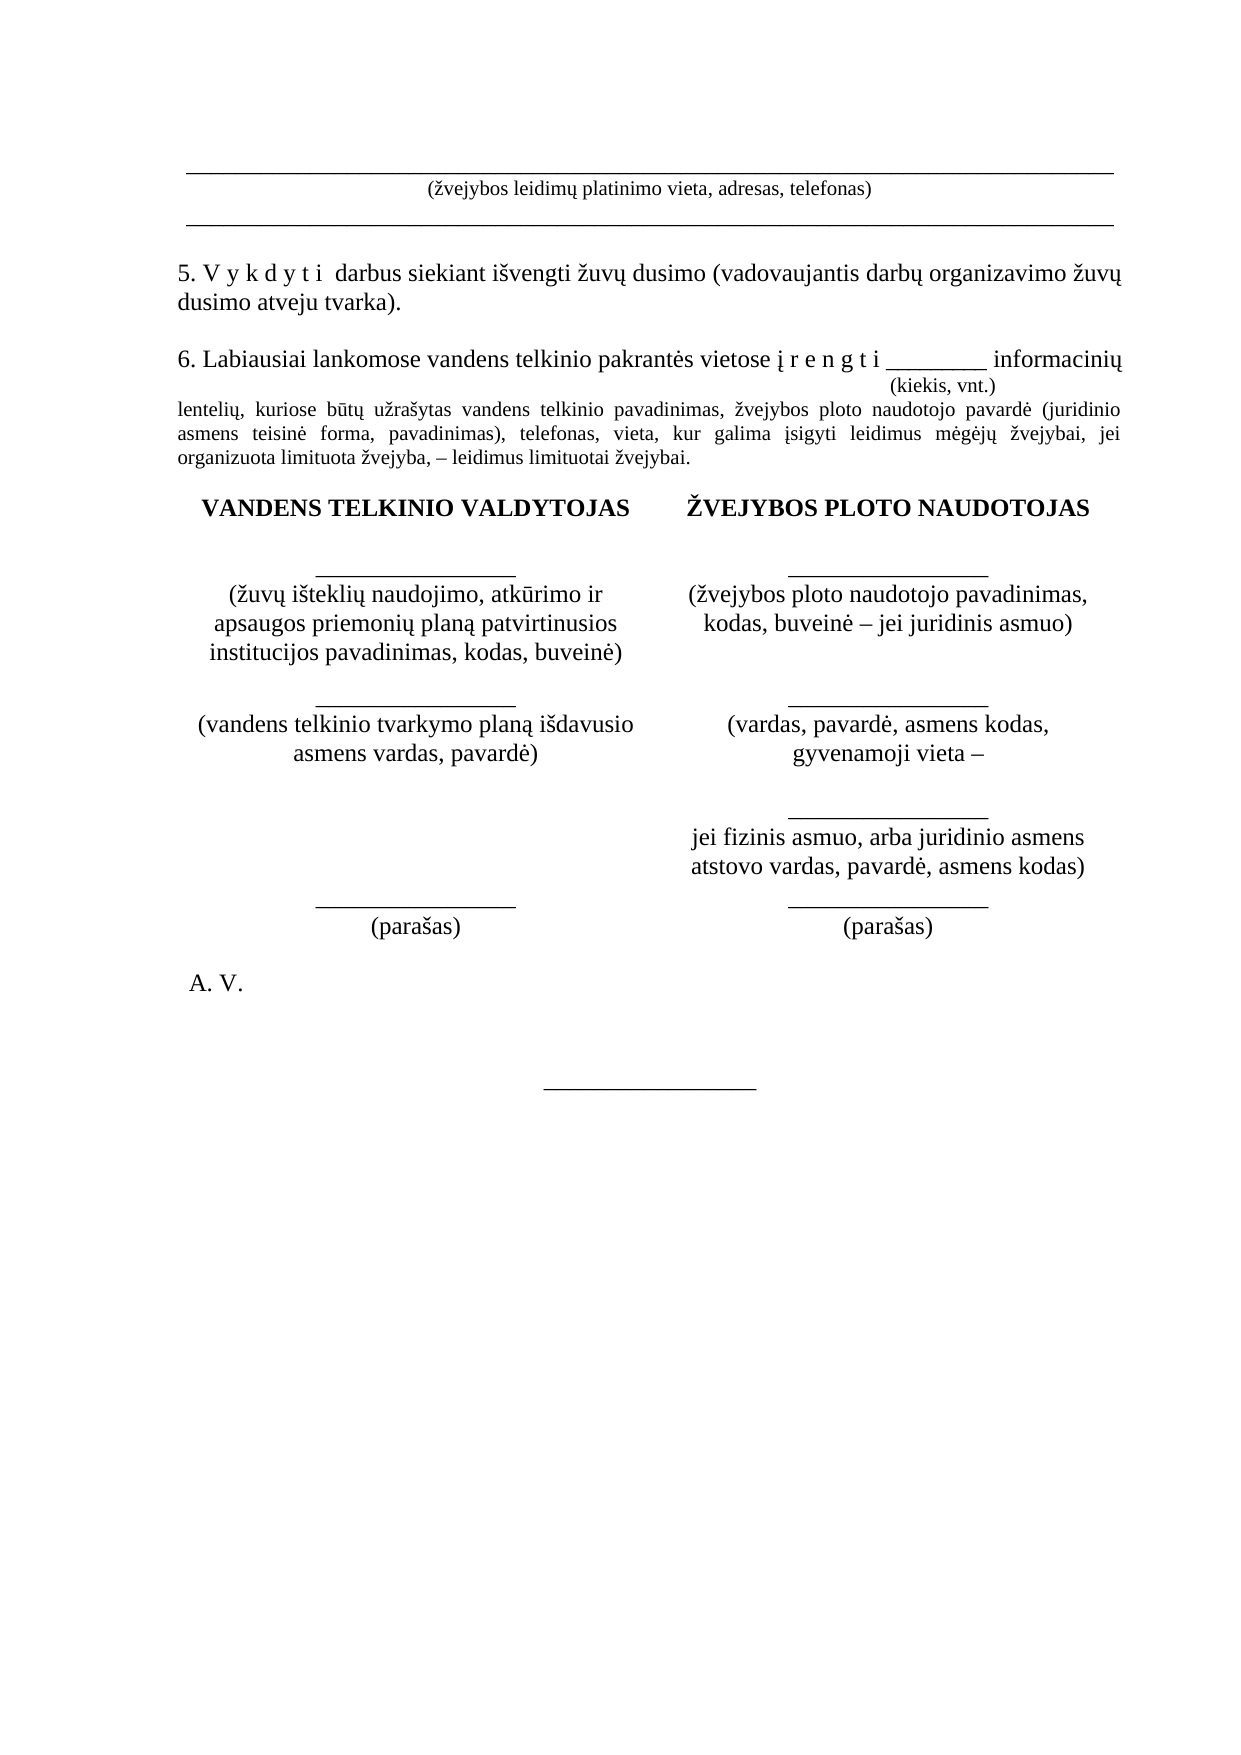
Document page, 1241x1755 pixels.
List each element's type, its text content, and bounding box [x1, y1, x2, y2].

text 5. V y k d y t i darbus siekiant išvengti žuvų dusimo (vadovaujantis darbų organizavimo žuvų dusimo atveju tvarka). [177, 258, 1122, 315]
text _ [177, 148, 1122, 176]
table_header VANDENS TELKINIO VALDYTOJAS ________________ (žuvų išteklių naudojimo, atkūrimo ir apsaugos priemonių planą patvirtinusios institucijos pavadinimas, kodas, buveinė) [177, 493, 654, 681]
text (kiekis, vnt.) [890, 373, 1122, 397]
table_cell [177, 793, 654, 882]
text 6. Labiausiai lankomose vandens telkinio pakrantės vietose į r e n g t i informacinių [177, 344, 1122, 373]
text _________________ [177, 1064, 1122, 1093]
text _ [177, 200, 1122, 229]
table_cell ________________ jei fizinis asmuo, arba juridinio asmens atstovo vardas, pavardė, asmens kodas) [654, 793, 1122, 882]
text (žvejybos leidimų platinimo vieta, adresas, telefonas) [177, 176, 1122, 200]
table_cell ________________ (vandens telkinio tvarkymo planą išdavusio asmens vardas, pavardė) [177, 681, 654, 793]
table_cell ________________ (parašas) [654, 882, 1122, 1035]
table_header ŽVEJYBOS PLOTO NAUDOTOJAS ________________ (žvejybos ploto naudotojo pavadinimas, kodas, buveinė – jei juridinis asmuo) [654, 493, 1122, 681]
text lentelių, kuriose būtų užrašytas vandens telkinio pavadinimas, žvejybos ploto naudotojo pavardė (juridinio asmens teisinė forma, pavadinimas), telefonas, vieta, kur galima įsigyti leidimus mėgėjų žvejybai, jei organizuota limituota žvejyba, – leidimus limituotai žvejybai. [177, 397, 1122, 469]
table_cell ________________ (vardas, pavardė, asmens kodas, gyvenamoji vieta – [654, 681, 1122, 793]
table_cell ________________ (parašas) A. V. [177, 882, 654, 1035]
